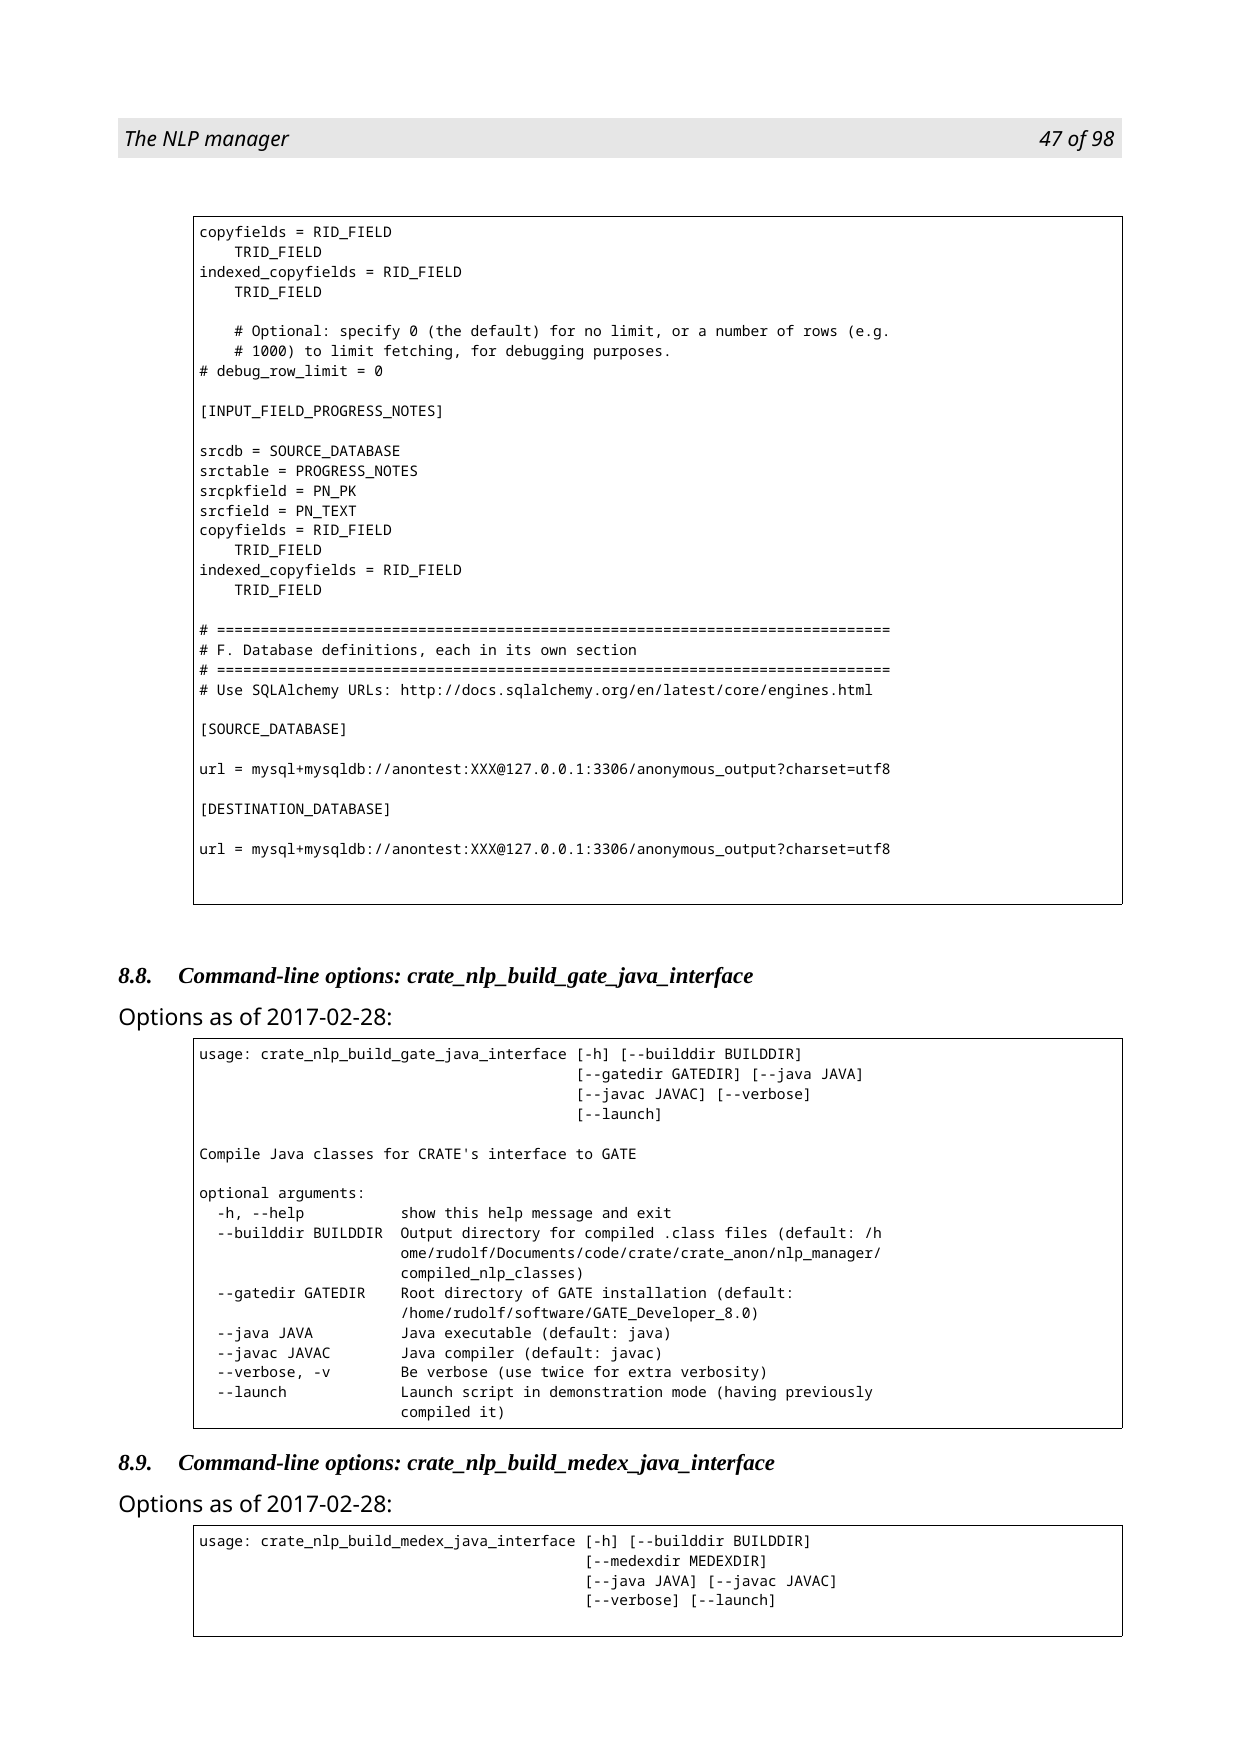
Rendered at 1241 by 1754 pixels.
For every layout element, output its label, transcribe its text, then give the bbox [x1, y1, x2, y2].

table_header usage: crate_nlp_build_gate_java_interface [-h] [--builddir BUILDDIR] [--gatedir GATEDIR] [--java JAVA] [--javac JAVAC] [--verbose] [--launch] Compile Java classes for CRATE's interface to GATE optional arguments: -h, --help show this help message and exit --builddir BUILDDIR Output directory for compiled .class files (default: /h ome/rudolf/Documents/code/crate/crate_anon/nlp_manager/ compiled_nlp_classes) --gatedir GATEDIR Root directory of GATE installation (default: /home/rudolf/software/GATE_Developer_8.0) --java JAVA Java executable (default: java) --javac JAVAC Java compiler (default: javac) --verbose, -v Be verbose (use twice for extra verbosity) --launch Launch script in demonstration mode (having previously compiled it) [194, 1039, 1122, 1428]
table_header copyfields = RID_FIELD TRID_FIELD indexed_copyfields = RID_FIELD TRID_FIELD # Optional: specify 0 (the default) for no limit, or a number of rows (e.g. # 1000) to limit fetching, for debugging purposes. # debug_row_limit = 0 [INPUT_FIELD_PROGRESS_NOTES] srcdb = SOURCE_DATABASE srctable = PROGRESS_NOTES srcpkfield = PN_PK srcfield = PN_TEXT copyfields = RID_FIELD TRID_FIELD indexed_copyfields = RID_FIELD TRID_FIELD # ============================================================================= # F. Database definitions, each in its own section # ============================================================================= # Use SQLAlchemy URLs: http://docs.sqlalchemy.org/en/latest/core/engines.html [SOURCE_DATABASE] url = mysql+mysqldb://anontest:XXX@127.0.0.1:3306/anonymous_output?charset=utf8 [DESTINATION_DATABASE] url = mysql+mysqldb://anontest:XXX@127.0.0.1:3306/anonymous_output?charset=utf8 [194, 217, 1122, 904]
text Options as of 2017-02-28: [118, 1001, 1122, 1032]
subtitle Command-line options: crate_nlp_build_gate_java_interface [118, 962, 1122, 988]
text Options as of 2017-02-28: [118, 1487, 1122, 1519]
subtitle Command-line options: crate_nlp_build_medex_java_interface [118, 1449, 1122, 1475]
table_header usage: crate_nlp_build_medex_java_interface [-h] [--builddir BUILDDIR] [--medexdir MEDEXDIR] [--java JAVA] [--javac JAVAC] [--verbose] [--launch] [194, 1526, 1122, 1636]
